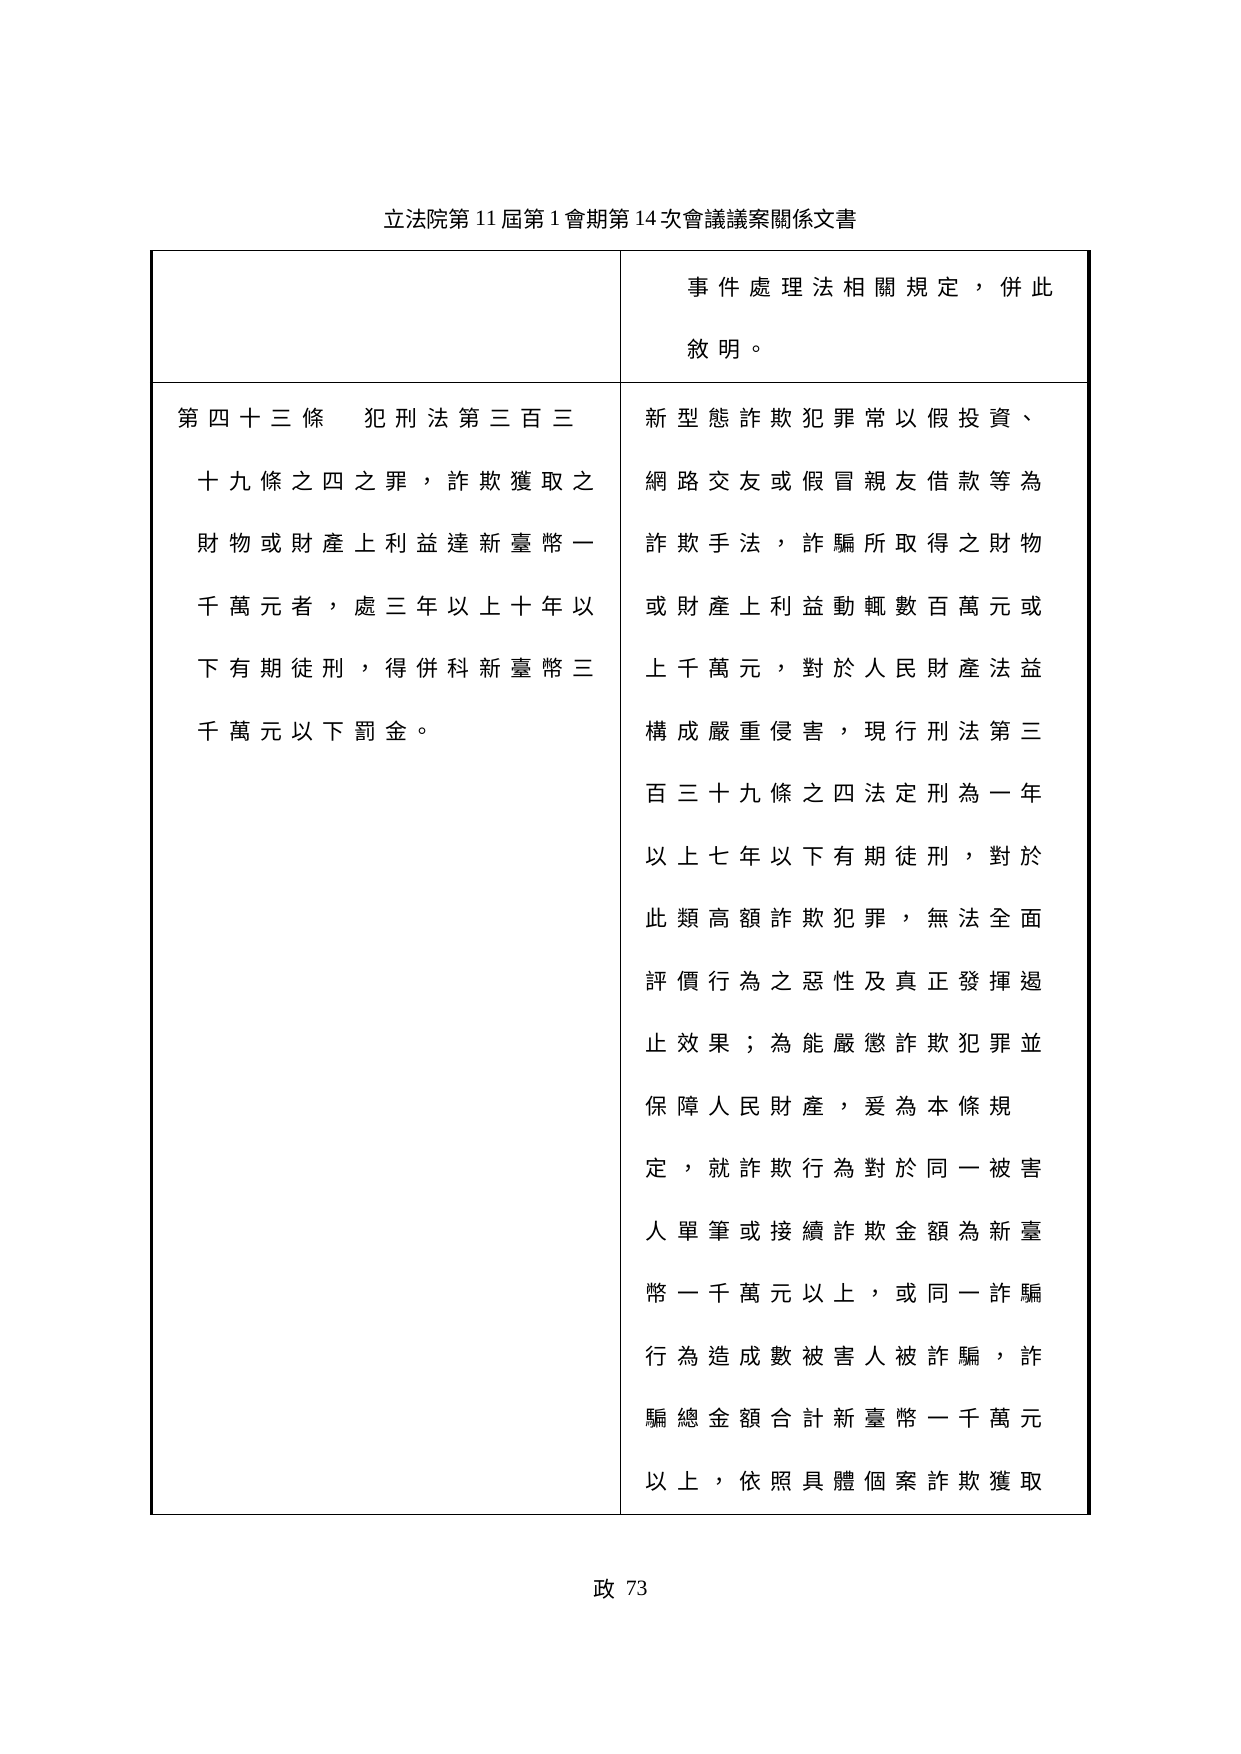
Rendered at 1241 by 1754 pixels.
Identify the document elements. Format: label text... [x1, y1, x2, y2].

table_cell 第四十三條 犯刑法第三百三十九條之四之罪，詐欺獲取之財物或財產上利益達新臺幣一千萬元者，處三年以上十年以下有期徒刑，得併科新臺幣三千萬元以下罰金。 [153, 383, 620, 1514]
table_cell [153, 251, 620, 382]
table_cell 新型態詐欺犯罪常以假投資、網路交友或假冒親友借款等為詐欺手法，詐騙所取得之財物或財產上利益動輒數百萬元或上千萬元，對於人民財產法益構成嚴重侵害，現行刑法第三百三十九條之四法定刑為一年以上七年以下有期徒刑，對於此類高額詐欺犯罪，無法全面評價行為之惡性及真正發揮遏止效果；為能嚴懲詐欺犯罪並保障人民財產，爰為本條規定，就詐欺行為對於同一被害人單筆或接續詐欺金額為新臺幣一千萬元以上，或同一詐騙行為造成數被害人被詐騙，詐騙總金額合計新臺幣一千萬元以上，依照具體個案詐欺獲取 [621, 383, 1087, 1514]
table_cell 事件處理法相關規定，併此敘明。 [621, 251, 1087, 382]
